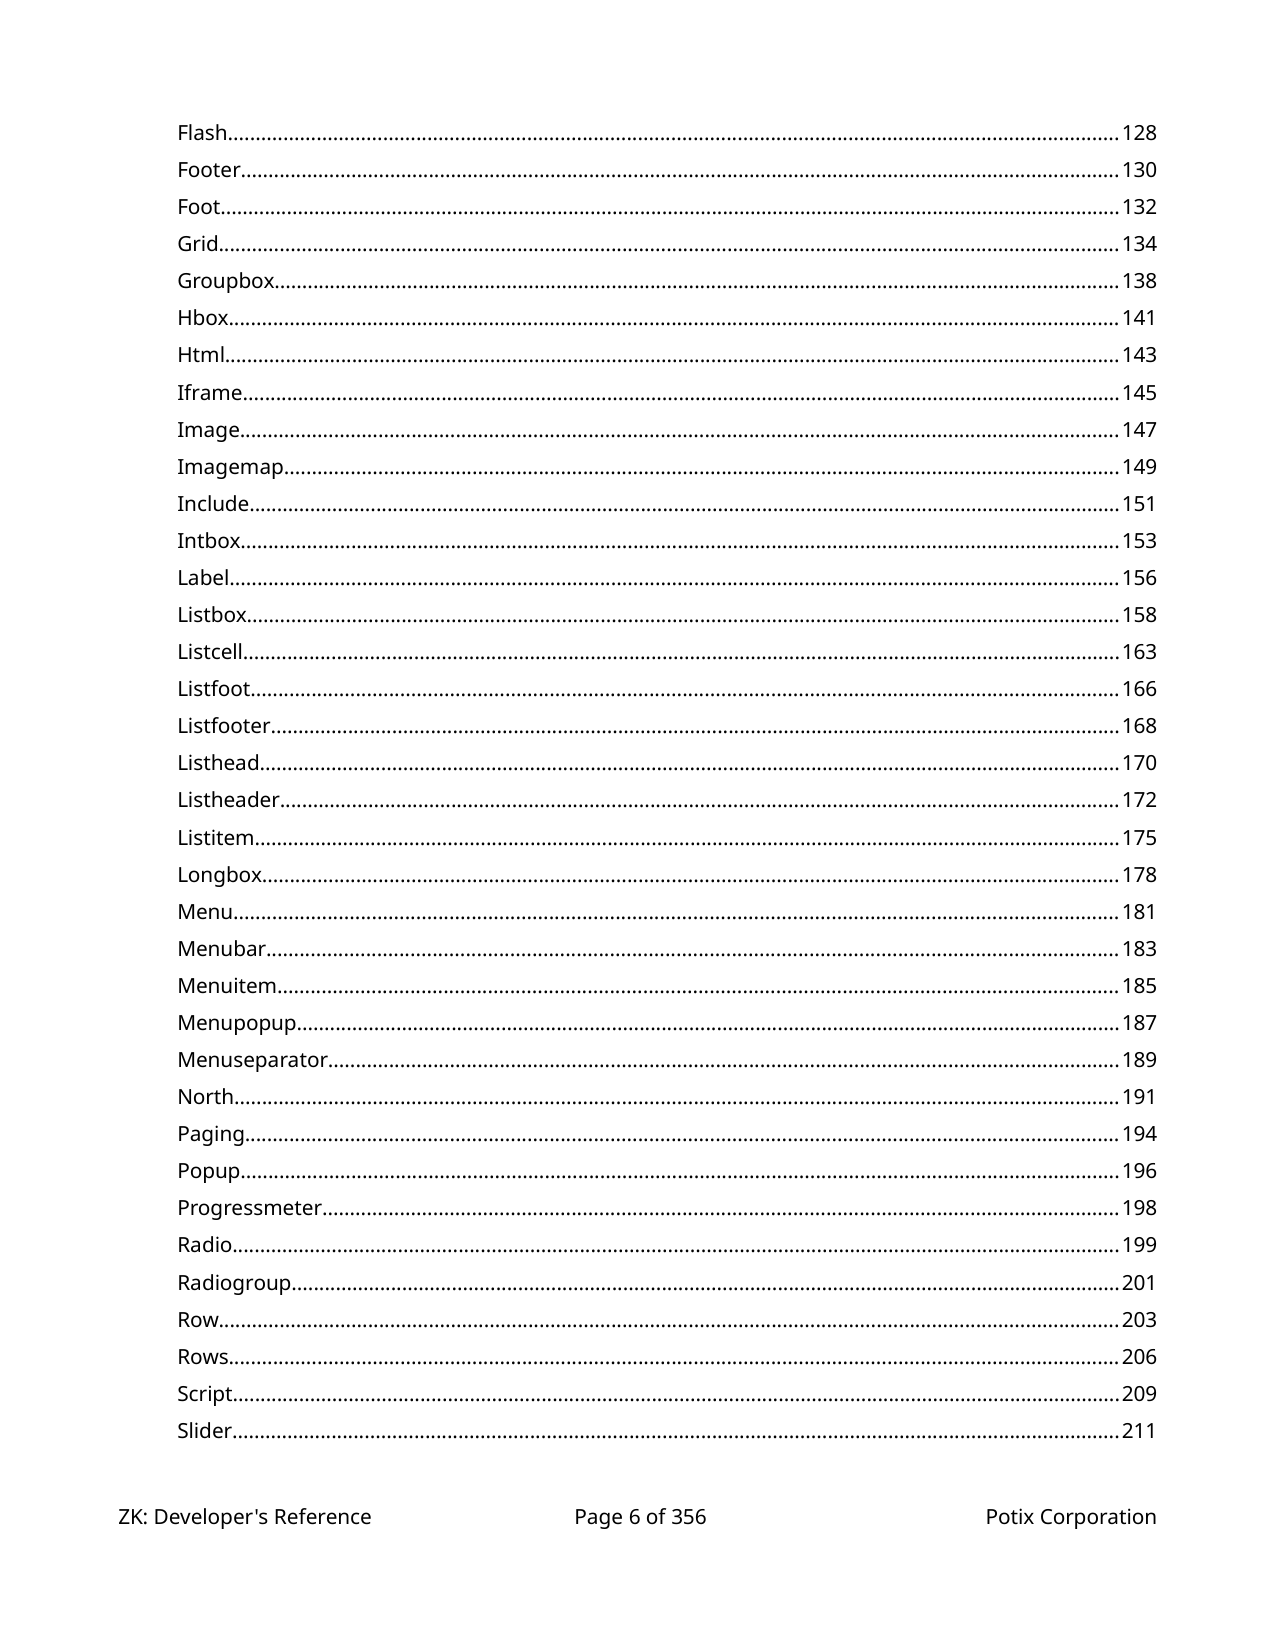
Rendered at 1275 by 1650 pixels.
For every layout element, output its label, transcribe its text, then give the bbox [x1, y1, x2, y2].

text Longbox 178 [177, 860, 1157, 888]
text Grid 134 [177, 229, 1157, 258]
text Include 151 [177, 489, 1157, 517]
text Footer 130 [177, 155, 1157, 183]
text Popup 196 [177, 1156, 1157, 1185]
text Label 156 [177, 563, 1157, 591]
text Flash 128 [177, 118, 1157, 146]
text Listheader 172 [177, 786, 1157, 814]
text Foot 132 [177, 192, 1157, 221]
text Groupbox 138 [177, 266, 1157, 295]
text Menupopup 187 [177, 1008, 1157, 1036]
text Paging 194 [177, 1119, 1157, 1148]
text Row 203 [177, 1305, 1157, 1333]
text Menu 181 [177, 897, 1157, 925]
text Listcell 163 [177, 637, 1157, 666]
text Menuseparator 189 [177, 1045, 1157, 1073]
text Intbox 153 [177, 526, 1157, 554]
text Progressmeter 198 [177, 1193, 1157, 1222]
text Listitem 175 [177, 823, 1157, 851]
text Image 147 [177, 415, 1157, 443]
text North 191 [177, 1082, 1157, 1111]
text Listbox 158 [177, 600, 1157, 628]
text Radio 199 [177, 1231, 1157, 1259]
text Iframe 145 [177, 378, 1157, 406]
text Script 209 [177, 1379, 1157, 1407]
text Rows 206 [177, 1342, 1157, 1370]
text Hbox 141 [177, 303, 1157, 332]
text Html 143 [177, 341, 1157, 369]
text Listhead 170 [177, 748, 1157, 777]
text Menubar 183 [177, 934, 1157, 962]
text Slider 211 [177, 1416, 1157, 1444]
text Listfooter 168 [177, 711, 1157, 740]
text Listfoot 166 [177, 674, 1157, 703]
text Menuitem 185 [177, 971, 1157, 999]
text Radiogroup 201 [177, 1268, 1157, 1296]
text Imagemap 149 [177, 452, 1157, 480]
